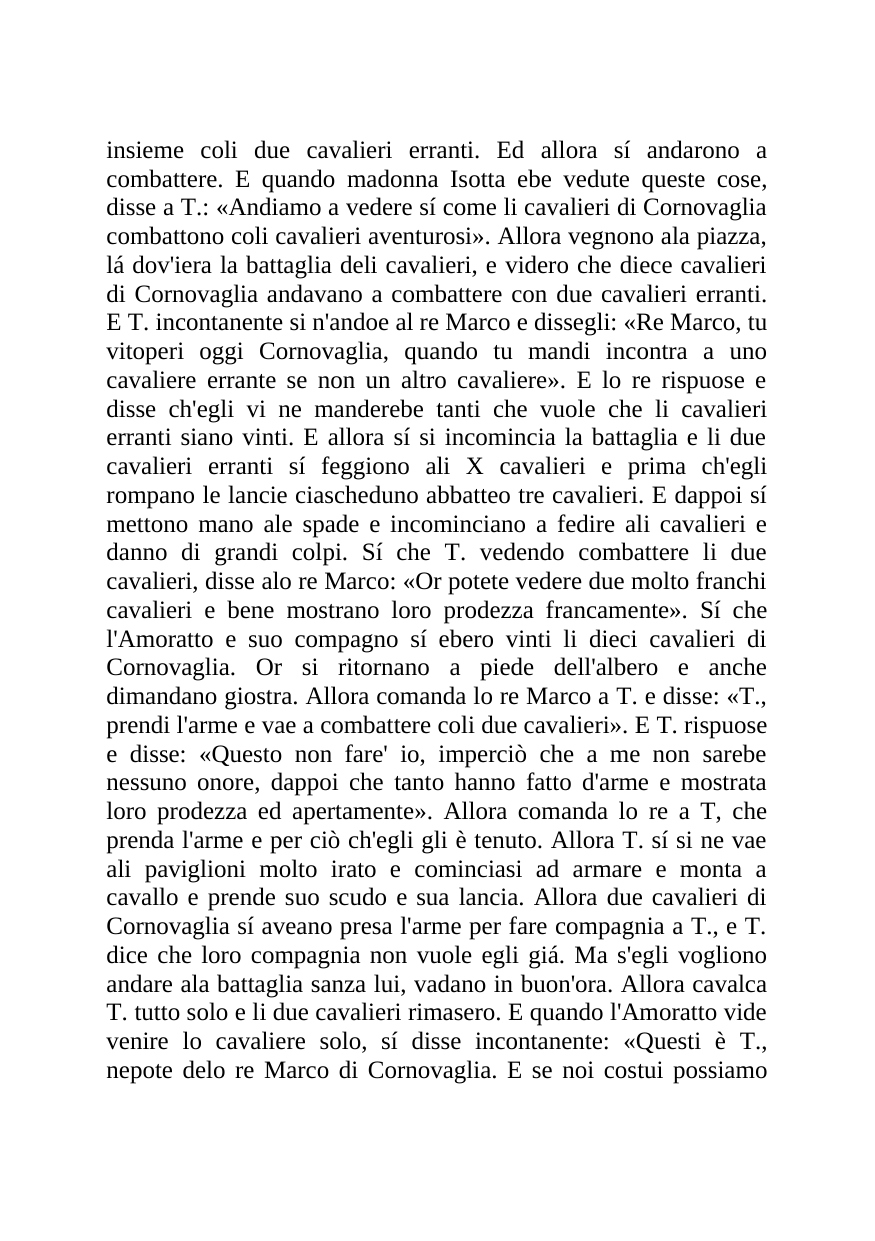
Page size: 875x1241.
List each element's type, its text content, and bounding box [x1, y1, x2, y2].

text insieme coli due cavalieri erranti. Ed allora sí andarono a combattere. E quando madonna Isotta ebe vedute queste cose, disse a T.: «Andiamo a vedere sí come li cavalieri di Cornovaglia combattono coli cavalieri aventurosi». Allora vegnono ala piazza, lá dov'iera la battaglia deli cavalieri, e videro che diece cavalieri di Cornovaglia andavano a combattere con due cavalieri erranti. E T. incontanente si n'andoe al re Marco e dissegli: «Re Marco, tu vitoperi oggi Cornovaglia, quando tu mandi incontra a uno cavaliere errante se non un altro cavaliere». E lo re rispuose e disse ch'egli vi ne manderebe tanti che vuole che li cavalieri erranti siano vinti. E allora sí si incomincia la battaglia e li due cavalieri erranti sí feggiono ali X cavalieri e prima ch'egli rompano le lancie ciascheduno abbatteo tre cavalieri. E dappoi sí mettono mano ale spade e incominciano a fedire ali cavalieri e danno di grandi colpi. Sí che T. vedendo combattere li due cavalieri, disse alo re Marco: «Or potete vedere due molto franchi cavalieri e bene mostrano loro prodezza francamente». Sí che l'Amoratto e suo compagno sí ebero vinti li dieci cavalieri di Cornovaglia. Or si ritornano a piede dell'albero e anche dimandano giostra. Allora comanda lo re Marco a T. e disse: «T., prendi l'arme e vae a combattere coli due cavalieri». E T. rispuose e disse: «Questo non fare' io, imperciò che a me non sarebe nessuno onore, dappoi che tanto hanno fatto d'arme e mostrata loro prodezza ed apertamente». Allora comanda lo re a T, che prenda l'arme e per ciò ch'egli gli è tenuto. Allora T. sí si ne vae ali paviglioni molto irato e cominciasi ad armare e monta a cavallo e prende suo scudo e sua lancia. Allora due cavalieri di Cornovaglia sí aveano presa l'arme per fare compagnia a T., e T. dice che loro compagnia non vuole egli giá. Ma s'egli vogliono andare ala battaglia sanza lui, vadano in buon'ora. Allora cavalca T. tutto solo e li due cavalieri rimasero. E quando l'Amoratto vide venire lo cavaliere solo, sí disse incontanente: «Questi è T., nepote delo re Marco di Cornovaglia. E se noi costui possiamo [106, 135, 768, 1084]
